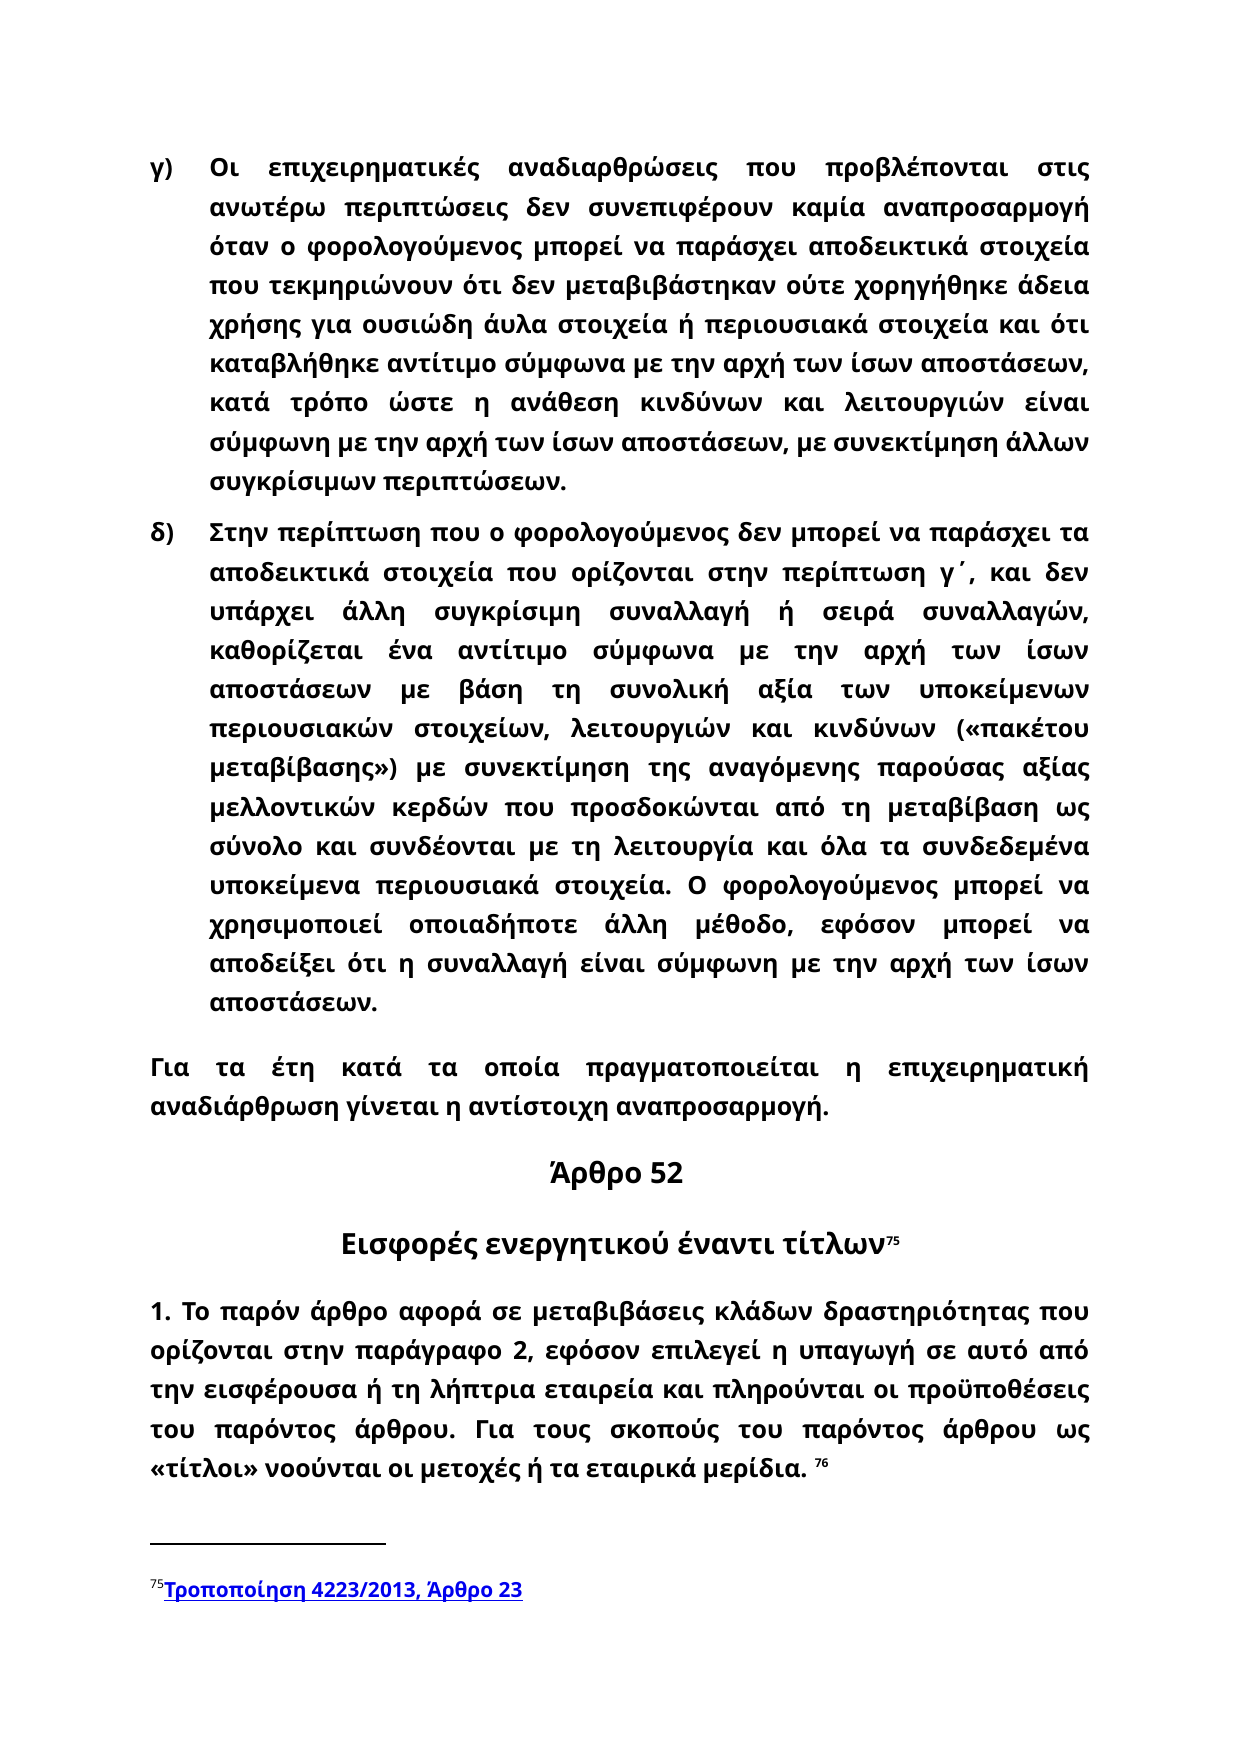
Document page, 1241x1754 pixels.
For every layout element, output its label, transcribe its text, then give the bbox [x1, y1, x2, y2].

subtitle Άρθρο 52 [150, 1152, 1090, 1192]
text Τροποποίηση 4223/2013, Άρθρο 23 [150, 1576, 1090, 1604]
subtitle Εισφορές ενεργητικού έναντι τίτλων [150, 1223, 1090, 1263]
list δ) Στην περίπτωση που ο φορολογούμενος δεν μπορεί να παράσχει τα αποδεικτικά στοιχεία που ορίζονται στην περίπτωση γ΄, και δεν υπάρχει άλλη συγκρίσιμη συναλλαγή ή σειρά συναλλαγών, καθορίζεται ένα αντίτιμο σύμφωνα με την αρχή των ίσων αποστάσεων με βάση τη συνολική αξία των υποκείμενων περιουσιακών στοιχείων, λειτουργιών και κινδύνων («πακέτου μεταβίβασης») με συνεκτίμηση της αναγόμενης παρούσας αξίας μελλοντικών κερδών που προσδοκώνται από τη μεταβίβαση ως σύνολο και συνδέονται με τη λειτουργία και όλα τα συνδεδεμένα υποκείμενα περιουσιακά στοιχεία. Ο φορολογούμενος μπορεί να χρησιμοποιεί οποιαδήποτε άλλη μέθοδο, εφόσον μπορεί να αποδείξει ότι η συναλλαγή είναι σύμφωνη με την αρχή των ίσων αποστάσεων. [150, 515, 1090, 1019]
list γ) Οι επιχειρηματικές αναδιαρθρώσεις που προβλέπονται στις ανωτέρω περιπτώσεις δεν συνεπιφέρουν καμία αναπροσαρμογή όταν ο φορολογούμενος μπορεί να παράσχει αποδεικτικά στοιχεία που τεκμηριώνουν ότι δεν μεταβιβάστηκαν ούτε χορηγήθηκε άδεια χρήσης για ουσιώδη άυλα στοιχεία ή περιουσιακά στοιχεία και ότι καταβλήθηκε αντίτιμο σύμφωνα με την αρχή των ίσων αποστάσεων, κατά τρόπο ώστε η ανάθεση κινδύνων και λειτουργιών είναι σύμφωνη με την αρχή των ίσων αποστάσεων, με συνεκτίμηση άλλων συγκρίσιμων περιπτώσεων. [150, 150, 1090, 497]
text 1. Το παρόν άρθρο αφορά σε μεταβιβάσεις κλάδων δραστηριότητας που ορίζονται στην παράγραφο 2, εφόσον επιλεγεί η υπαγωγή σε αυτό από την εισφέρουσα ή τη λήπτρια εταιρεία και πληρούνται οι προϋποθέσεις του παρόντος άρθρου. Για τους σκοπούς του παρόντος άρθρου ως «τίτλοι» νοούνται οι μετοχές ή τα εταιρικά μερίδια. [150, 1294, 1090, 1484]
text Για τα έτη κατά τα οποία πραγματοποιείται η επιχειρηματική αναδιάρθρωση γίνεται η αντίστοιχη αναπροσαρμογή. [150, 1049, 1090, 1122]
